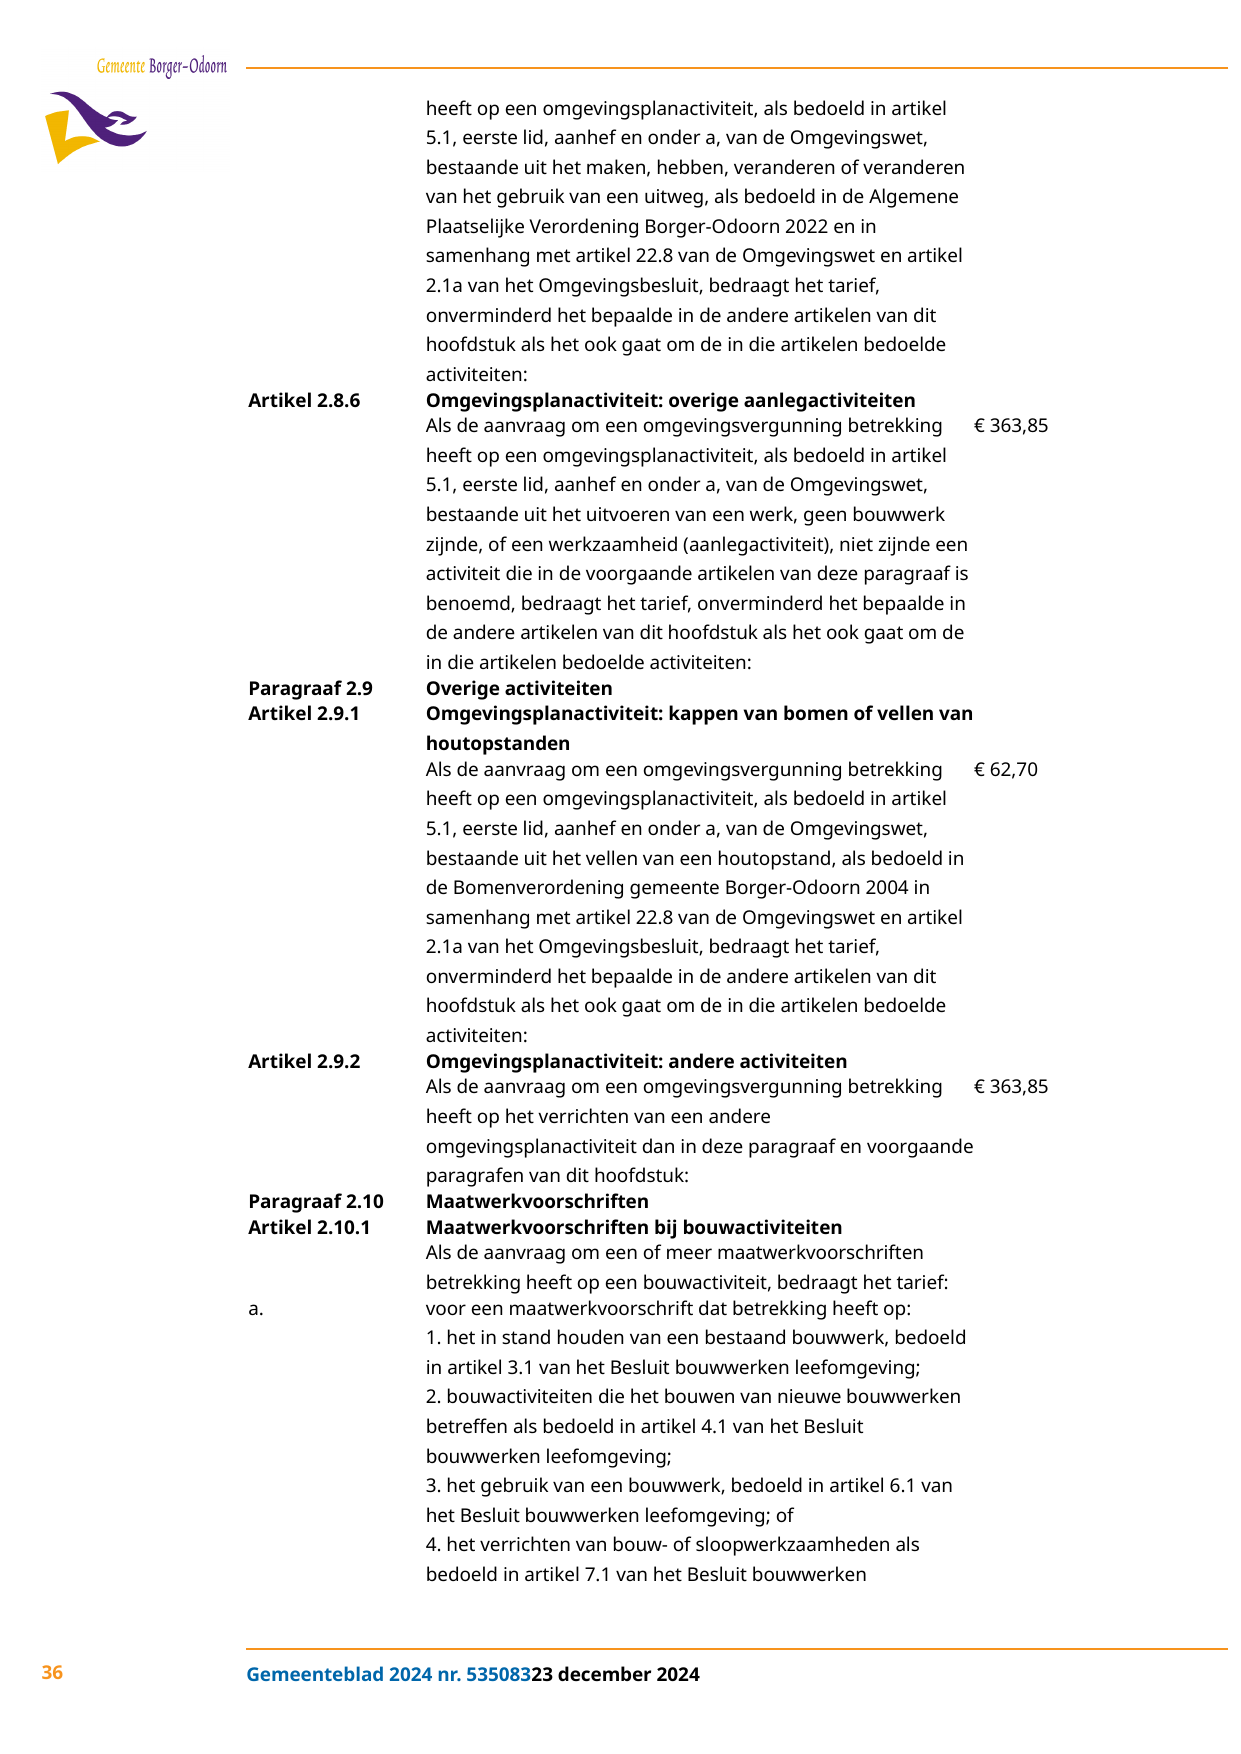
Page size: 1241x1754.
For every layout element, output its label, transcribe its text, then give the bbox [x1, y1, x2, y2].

table_cell Paragraaf 2.10 [248, 1188, 426, 1214]
table_cell Paragraaf 2.9 [248, 675, 426, 701]
table_cell [974, 675, 1152, 701]
table_cell Artikel 2.8.6 [248, 387, 426, 412]
table_cell Als de aanvraag om een omgevingsvergunning betrekking heeft op een omgevingsplanactiviteit, als bedoeld in artikel 5.1, eerste lid, aanhef en onder a, van de Omgevingswet, bestaande uit het vellen van een houtopstand, als bedoeld in de Bomenverordening gemeente Borger-Odoorn 2004 in samenhang met artikel 22.8 van de Omgevingswet en artikel 2.1a van het Omgevingsbesluit, bedraagt het tarief, onverminderd het bepaalde in de andere artikelen van dit hoofdstuk als het ook gaat om de in die artikelen bedoelde activiteiten: [426, 756, 974, 1048]
table_cell [974, 1295, 1152, 1587]
table_cell [974, 701, 1152, 756]
table_cell [974, 1188, 1152, 1214]
table_cell Overige activiteiten [426, 675, 974, 701]
table_cell [974, 95, 1152, 387]
table_cell Als de aanvraag om een omgevingsvergunning betrekking heeft op het verrichten van een andere omgevingsplanactiviteit dan in deze paragraaf en voorgaande paragrafen van dit hoofdstuk: [426, 1074, 974, 1188]
table_cell Artikel 2.9.2 [248, 1048, 426, 1074]
table_cell Als de aanvraag om een of meer maatwerkvoorschriften betrekking heeft op een bouwactiviteit, bedraagt het tarief: [426, 1240, 974, 1295]
table_cell [248, 413, 426, 675]
table_cell voor een maatwerkvoorschrift dat betrekking heeft op: 1. het in stand houden van een bestaand bouwwerk, bedoeld in artikel 3.1 van het Besluit bouwwerken leefomgeving; 2. bouwactiviteiten die het bouwen van nieuwe bouwwerken betreffen als bedoeld in artikel 4.1 van het Besluit bouwwerken leefomgeving; 3. het gebruik van een bouwwerk, bedoeld in artikel 6.1 van het Besluit bouwwerken leefomgeving; of 4. het verrichten van bouw- of sloopwerkzaamheden als bedoeld in artikel 7.1 van het Besluit bouwwerken [426, 1295, 974, 1587]
table_cell Maatwerkvoorschriften [426, 1188, 974, 1214]
table_cell Omgevingsplanactiviteit: kappen van bomen of vellen van houtopstanden [426, 701, 974, 756]
table_cell Omgevingsplanactiviteit: overige aanlegactiviteiten [426, 387, 974, 412]
table_cell Artikel 2.10.1 [248, 1214, 426, 1239]
table_cell heeft op een omgevingsplanactiviteit, als bedoeld in artikel 5.1, eerste lid, aanhef en onder a, van de Omgevingswet, bestaande uit het maken, hebben, veranderen of veranderen van het gebruik van een uitweg, als bedoeld in de Algemene Plaatselijke Verordening Borger-Odoorn 2022 en in samenhang met artikel 22.8 van de Omgevingswet en artikel 2.1a van het Omgevingsbesluit, bedraagt het tarief, onverminderd het bepaalde in de andere artikelen van dit hoofdstuk als het ook gaat om de in die artikelen bedoelde activiteiten: [426, 95, 974, 387]
table_cell € 363,85 [974, 1074, 1152, 1188]
table_cell [248, 1074, 426, 1188]
table_cell [248, 756, 426, 1048]
table_cell [974, 387, 1152, 412]
table_cell a. [248, 1295, 426, 1587]
table_cell [248, 1240, 426, 1295]
table_cell [248, 95, 426, 387]
table_cell € 62,70 [974, 756, 1152, 1048]
table_cell [974, 1048, 1152, 1074]
table_cell Als de aanvraag om een omgevingsvergunning betrekking heeft op een omgevingsplanactiviteit, als bedoeld in artikel 5.1, eerste lid, aanhef en onder a, van de Omgevingswet, bestaande uit het uitvoeren van een werk, geen bouwwerk zijnde, of een werkzaamheid (aanlegactiviteit), niet zijnde een activiteit die in de voorgaande artikelen van deze paragraaf is benoemd, bedraagt het tarief, onverminderd het bepaalde in de andere artikelen van dit hoofdstuk als het ook gaat om de in die artikelen bedoelde activiteiten: [426, 413, 974, 675]
table_cell Artikel 2.9.1 [248, 701, 426, 756]
table_cell [974, 1214, 1152, 1239]
table_cell Maatwerkvoorschriften bij bouwactiviteiten [426, 1214, 974, 1239]
picture [41, 47, 231, 172]
table_cell [974, 1240, 1152, 1295]
table_cell € 363,85 [974, 413, 1152, 675]
table_cell Omgevingsplanactiviteit: andere activiteiten [426, 1048, 974, 1074]
